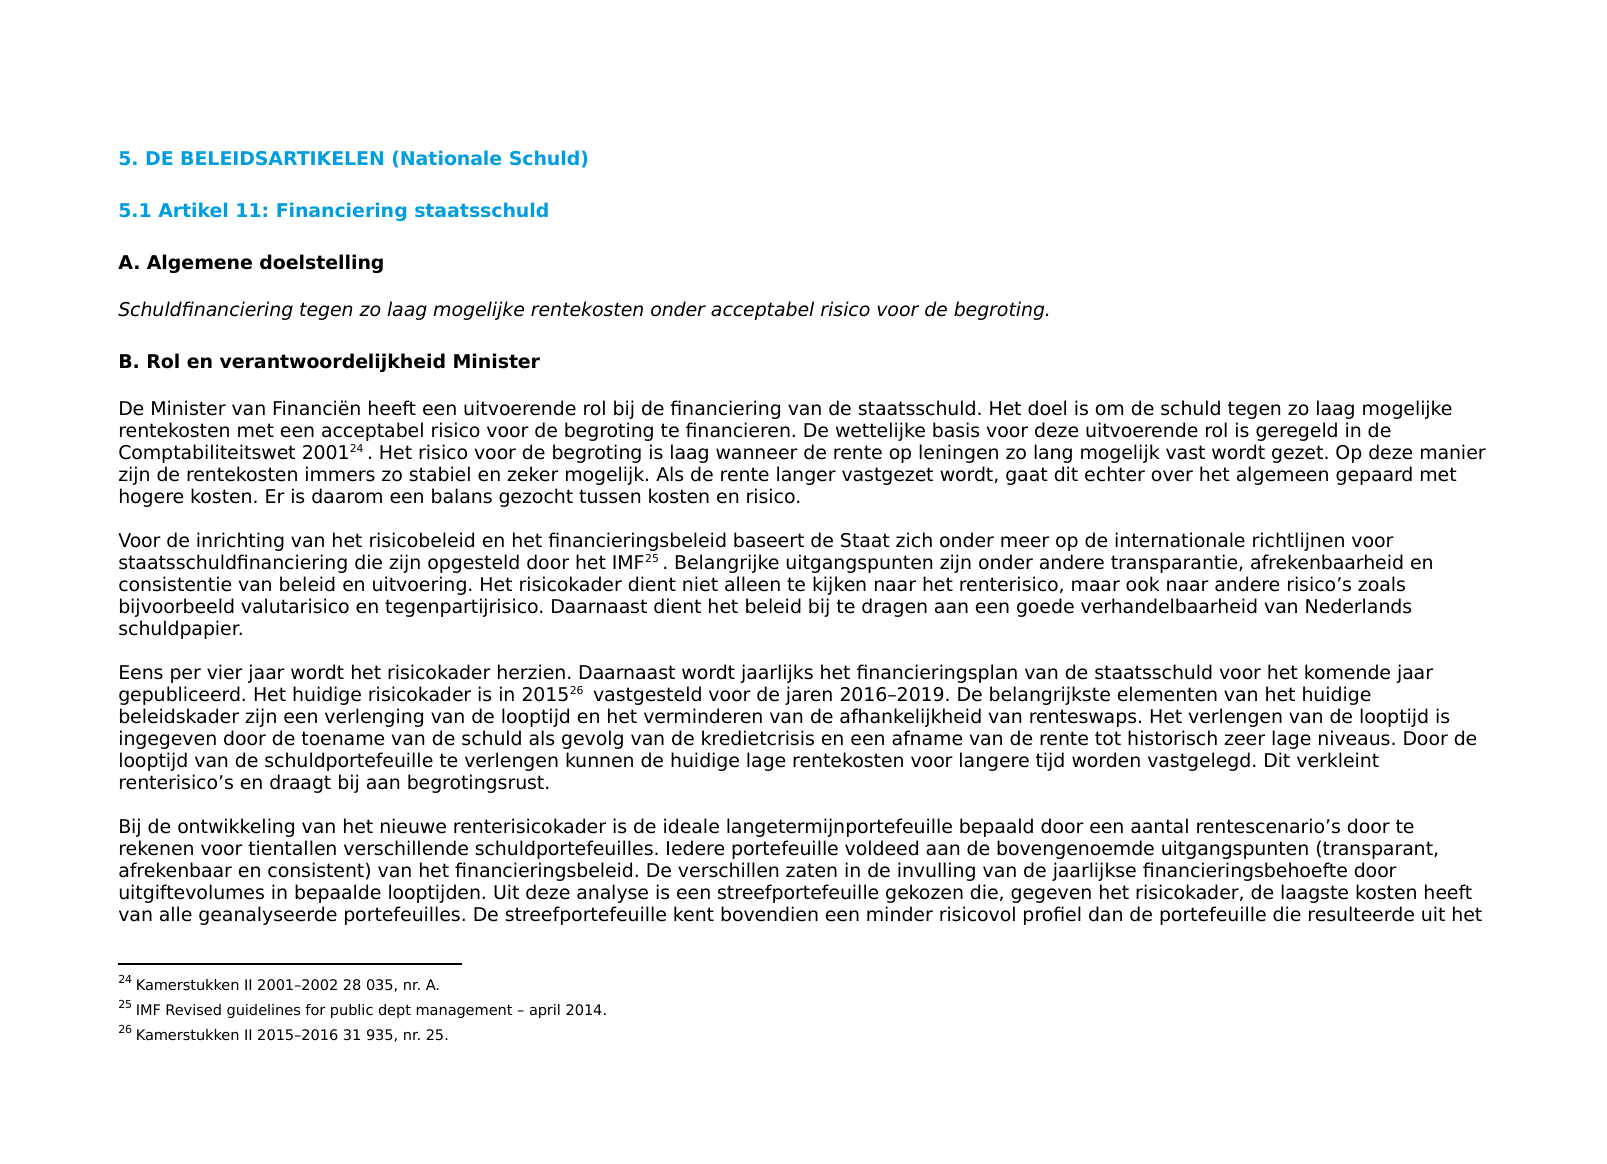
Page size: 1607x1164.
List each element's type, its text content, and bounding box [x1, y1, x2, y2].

subtitle 5. DE BELEIDSARTIKELEN (Nationale Schuld) [118, 148, 1488, 170]
text Bij de ontwikkeling van het nieuwe renterisicokader is de ideale langetermijnportefeuille bepaald door een aantal rentescenario’s door te rekenen voor tientallen verschillende schuldportefeuilles. Iedere portefeuille voldeed aan de bovengenoemde uitgangspunten (transparant, afrekenbaar en consistent) van het financieringsbeleid. De verschillen zaten in de invulling van de jaarlijkse financieringsbehoefte door uitgiftevolumes in bepaalde looptijden. Uit deze analyse is een streefportefeuille gekozen die, gegeven het risicokader, de laagste kosten heeft van alle geanalyseerde portefeuilles. De streefportefeuille kent bovendien een minder risicovol profiel dan de portefeuille die resulteerde uit het [118, 816, 1488, 926]
subtitle 5.1 Artikel 11: Financiering staatsschuld [118, 200, 1488, 222]
text Kamerstukken II 2015–2016 31 935, nr. 25. [118, 1023, 1488, 1045]
subtitle B. Rol en verantwoordelijkheid Minister [118, 351, 1488, 373]
subtitle A. Algemene doelstelling [118, 252, 1488, 274]
text Schuldfinanciering tegen zo laag mogelijke rentekosten onder acceptabel risico voor de begroting. [118, 299, 1488, 321]
text Voor de inrichting van het risicobeleid en het financieringsbeleid baseert de Staat zich onder meer op de internationale richtlijnen voor staatsschuldfinanciering die zijn opgesteld door het IMF. Belangrijke uitgangspunten zijn onder andere transparantie, afrekenbaarheid en consistentie van beleid en uitvoering. Het risicokader dient niet alleen te kijken naar het renterisico, maar ook naar andere risico’s zoals bijvoorbeeld valutarisico en tegenpartijrisico. Daarnaast dient het beleid bij te dragen aan een goede verhandelbaarheid van Nederlands schuldpapier. [118, 530, 1488, 640]
text Kamerstukken II 2001–2002 28 035, nr. A. [118, 973, 1488, 995]
text Eens per vier jaar wordt het risicokader herzien. Daarnaast wordt jaarlijks het financieringsplan van de staatsschuld voor het komende jaar gepubliceerd. Het huidige risicokader is in 2015 vastgesteld voor de jaren 2016–2019. De belangrijkste elementen van het huidige beleidskader zijn een verlenging van de looptijd en het verminderen van de afhankelijkheid van renteswaps. Het verlengen van de looptijd is ingegeven door de toename van de schuld als gevolg van de kredietcrisis en een afname van de rente tot historisch zeer lage niveaus. Door de looptijd van de schuldportefeuille te verlengen kunnen de huidige lage rentekosten voor langere tijd worden vastgelegd. Dit verkleint renterisico’s en draagt bij aan begrotingsrust. [118, 662, 1488, 794]
text IMF Revised guidelines for public dept management – april 2014. [118, 998, 1488, 1020]
text De Minister van Financiën heeft een uitvoerende rol bij de financiering van de staatsschuld. Het doel is om de schuld tegen zo laag mogelijke rentekosten met een acceptabel risico voor de begroting te financieren. De wettelijke basis voor deze uitvoerende rol is geregeld in de Comptabiliteitswet 2001. Het risico voor de begroting is laag wanneer de rente op leningen zo lang mogelijk vast wordt gezet. Op deze manier zijn de rentekosten immers zo stabiel en zeker mogelijk. Als de rente langer vastgezet wordt, gaat dit echter over het algemeen gepaard met hogere kosten. Er is daarom een balans gezocht tussen kosten en risico. [118, 398, 1488, 508]
